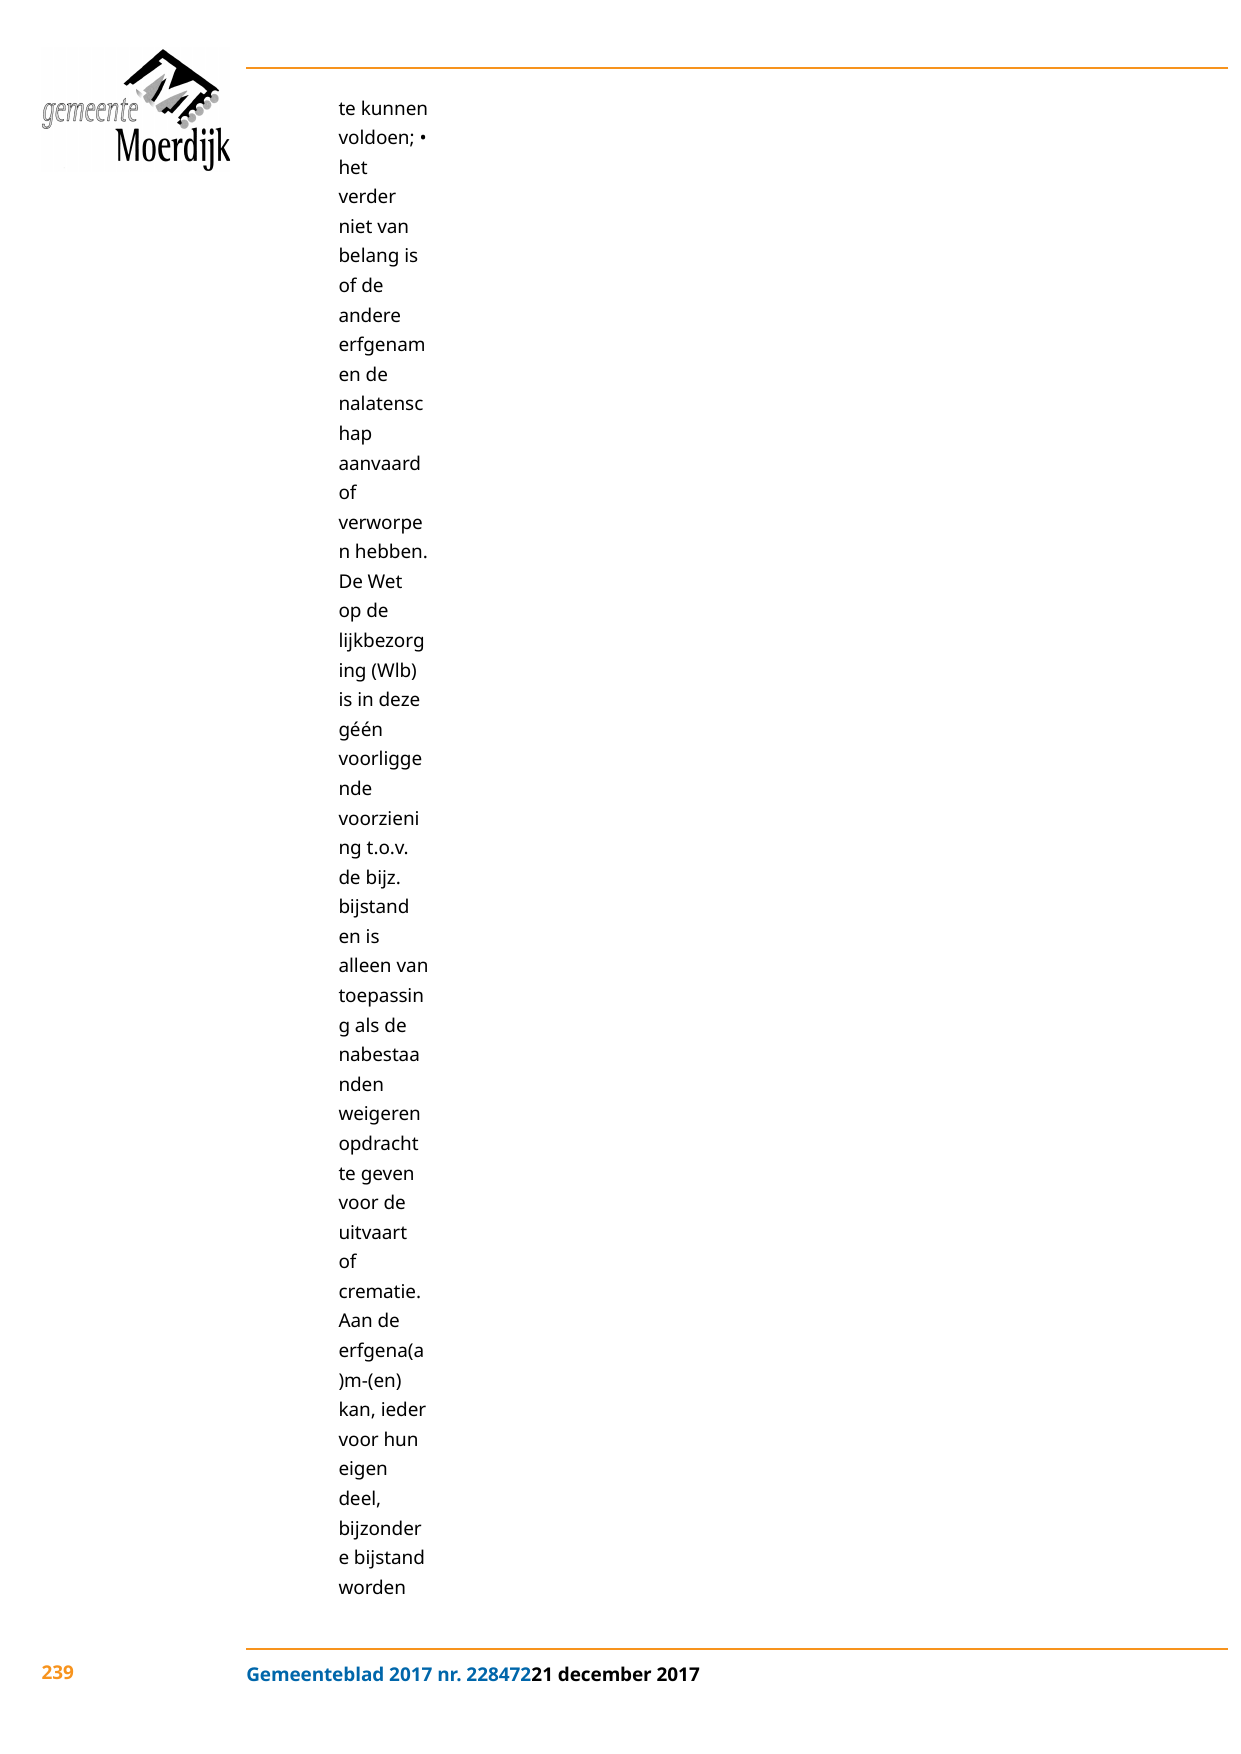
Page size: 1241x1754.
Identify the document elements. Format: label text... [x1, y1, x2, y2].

table_cell te kunnen voldoen; • het verder niet van belang is of de andere erfgenamen de nalatenschap aanvaard of verworpen hebben. De Wet op de lijkbezorging (Wlb) is in deze géén voorliggende voorziening t.o.v. de bijz. bijstand en is alleen van toepassing als de nabestaanden weigeren opdracht te geven voor de uitvaart of crematie. Aan de erfgena(a)m-(en) kan, ieder voor hun eigen deel, bijzondere bijstand worden [338, 95, 429, 1600]
picture [41, 47, 231, 172]
table_cell [248, 95, 338, 1600]
